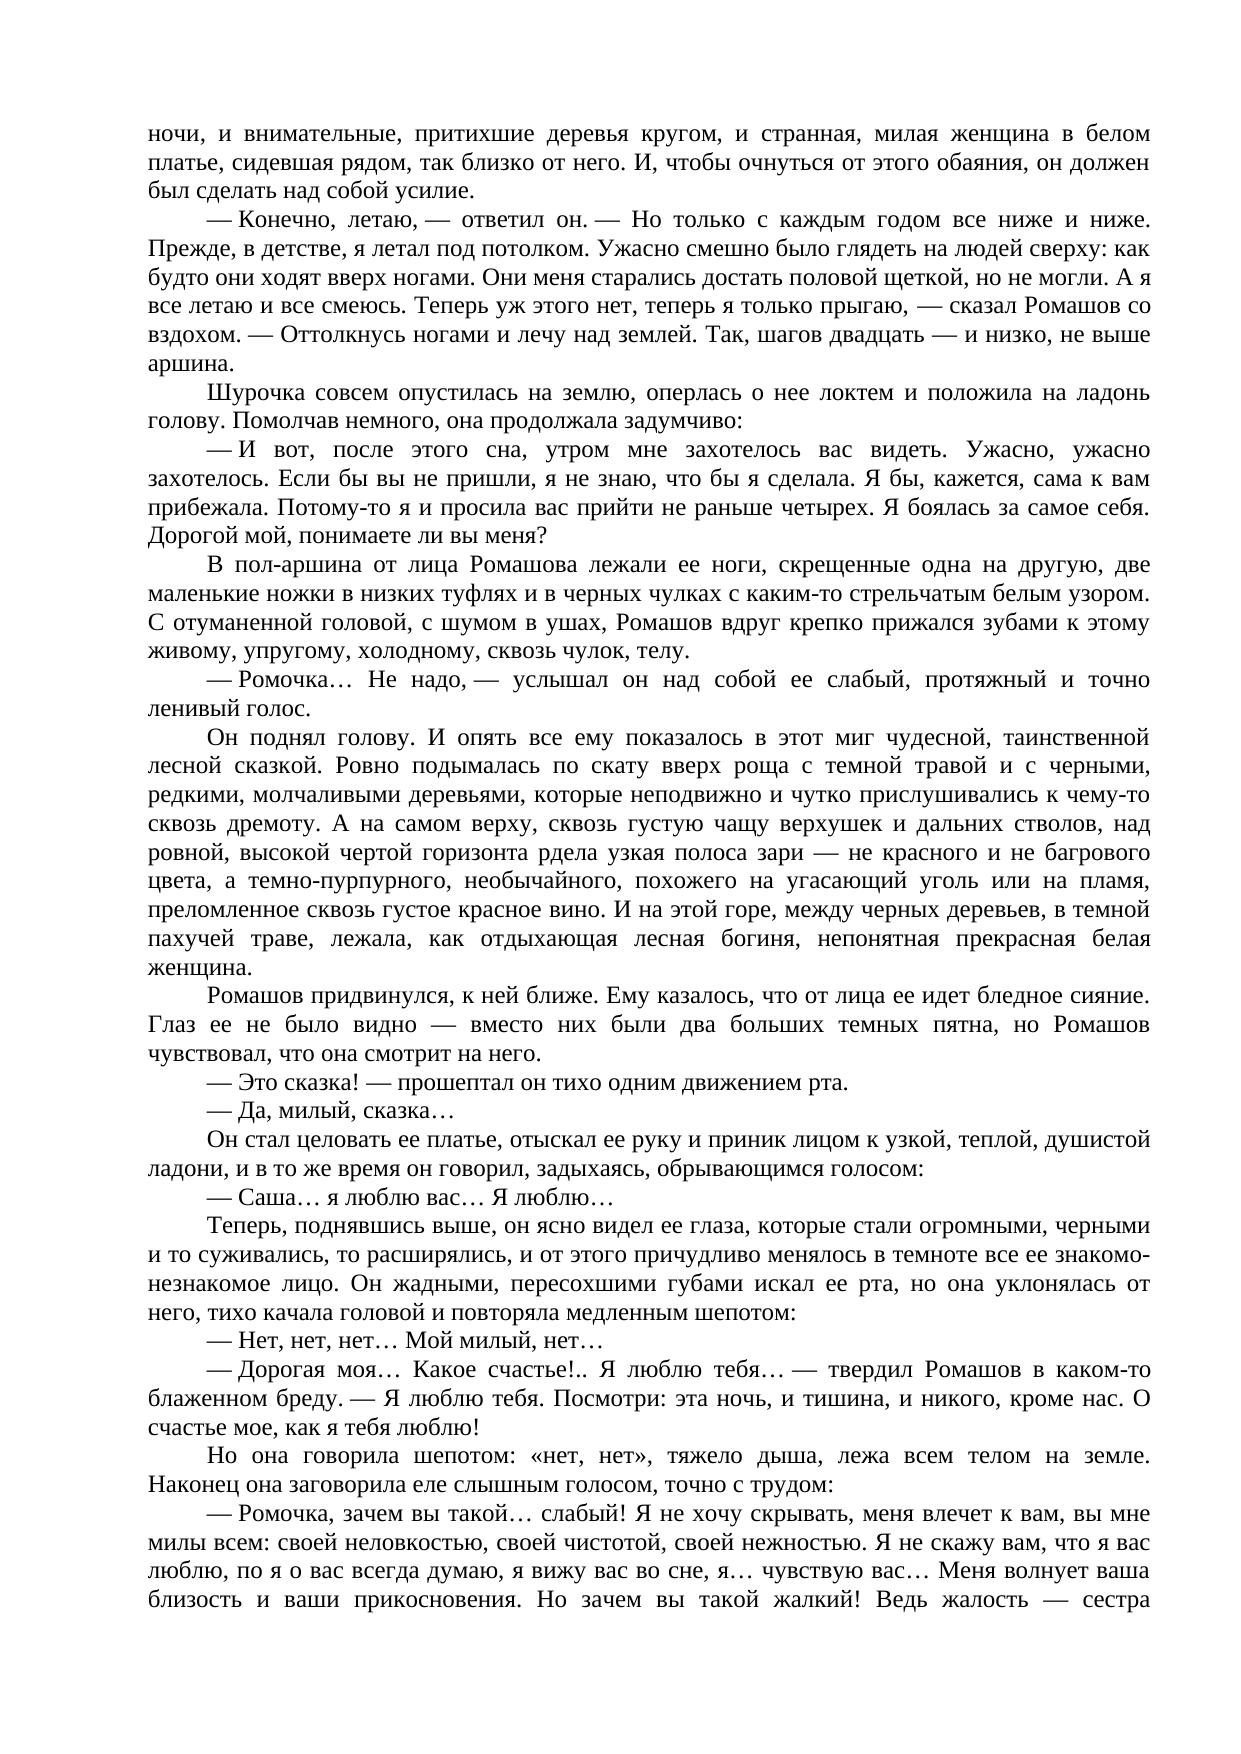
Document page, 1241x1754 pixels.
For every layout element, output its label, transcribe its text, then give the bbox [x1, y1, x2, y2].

text — Конечно, летаю, — ответил он. — Но только с каждым годом все ниже и ниже. Прежде, в детстве, я летал под потолком. Ужасно смешно было глядеть на людей сверху: как будто они ходят вверх ногами. Они меня старались достать половой щеткой, но не могли. А я все летаю и все смеюсь. Теперь уж этого нет, теперь я только прыгаю, — сказал Ромашов со вздохом. — Оттолкнусь ногами и лечу над землей. Так, шагов двадцать — и низко, не выше аршина. [148, 204, 1152, 377]
text Ромашов придвинулся, к ней ближе. Ему казалось, что от лица ее идет бледное сияние. Глаз ее не было видно — вместо них были два больших темных пятна, но Ромашов чувствовал, что она смотрит на него. [148, 981, 1152, 1067]
text Но она говорила шепотом: «нет, нет», тяжело дыша, лежа всем телом на земле. Наконец она заговорила еле слышным голосом, точно с трудом: [148, 1441, 1152, 1498]
text Теперь, поднявшись выше, он ясно видел ее глаза, которые стали огромными, черными и то суживались, то расширялись, и от этого причудливо менялось в темноте все ее знакомо-незнакомое лицо. Он жадными, пересохшими губами искал ее рта, но она уклонялась от него, тихо качала головой и повторяла медленным шепотом: [148, 1211, 1152, 1326]
text В пол-аршина от лица Ромашова лежали ее ноги, скрещенные одна на другую, две маленькие ножки в низких туфлях и в черных чулках с каким-то стрельчатым белым узором. С отуманенной головой, с шумом в ушах, Ромашов вдруг крепко прижался зубами к этому живому, упругому, холодному, сквозь чулок, телу. [148, 549, 1152, 664]
text — Да, милый, сказка… [148, 1096, 1152, 1124]
text — Это сказка! — прошептал он тихо одним движением рта. [148, 1067, 1152, 1096]
text ночи, и внимательные, притихшие деревья кругом, и странная, милая женщина в белом платье, сидевшая рядом, так близко от него. И, чтобы очнуться от этого обаяния, он должен был сделать над собой усилие. [148, 118, 1152, 204]
text — Ромочка… Не надо, — услышал он над собой ее слабый, протяжный и точно ленивый голос. [148, 664, 1152, 722]
text — Ромочка, зачем вы такой… слабый! Я не хочу скрывать, меня влечет к вам, вы мне милы всем: своей неловкостью, своей чистотой, своей нежностью. Я не скажу вам, что я вас люблю, по я о вас всегда думаю, я вижу вас во сне, я… чувствую вас… Меня волнует ваша близость и ваши прикосновения. Но зачем вы такой жалкий! Ведь жалость — сестра [148, 1498, 1152, 1613]
text Он поднял голову. И опять все ему показалось в этот миг чудесной, таинственной лесной сказкой. Ровно подымалась по скату вверх роща с темной травой и с черными, редкими, молчаливыми деревьями, которые неподвижно и чутко прислушивались к чему-то сквозь дремоту. А на самом верху, сквозь густую чащу верхушек и дальних стволов, над ровной, высокой чертой горизонта рдела узкая полоса зари — не красного и не багрового цвета, а темно-пурпурного, необычайного, похожего на угасающий уголь или на пламя, преломленное сквозь густое красное вино. И на этой горе, между черных деревьев, в темной пахучей траве, лежала, как отдыхающая лесная богиня, непонятная прекрасная белая женщина. [148, 722, 1152, 981]
text — Дорогая моя… Какое счастье!.. Я люблю тебя… — твердил Ромашов в каком-то блаженном бреду. — Я люблю тебя. Посмотри: эта ночь, и тишина, и никого, кроме нас. О счастье мое, как я тебя люблю! [148, 1354, 1152, 1441]
text Он стал целовать ее платье, отыскал ее руку и приник лицом к узкой, теплой, душистой ладони, и в то же время он говорил, задыхаясь, обрывающимся голосом: [148, 1124, 1152, 1182]
text — И вот, после этого сна, утром мне захотелось вас видеть. Ужасно, ужасно захотелось. Если бы вы не пришли, я не знаю, что бы я сделала. Я бы, кажется, сама к вам прибежала. Потому-то я и просила вас прийти не раньше четырех. Я боялась за самое себя. Дорогой мой, понимаете ли вы меня? [148, 434, 1152, 549]
text — Саша… я люблю вас… Я люблю… [148, 1182, 1152, 1211]
text Шурочка совсем опустилась на землю, оперлась о нее локтем и положила на ладонь голову. Помолчав немного, она продолжала задумчиво: [148, 377, 1152, 434]
text — Нет, нет, нет… Мой милый, нет… [148, 1326, 1152, 1354]
